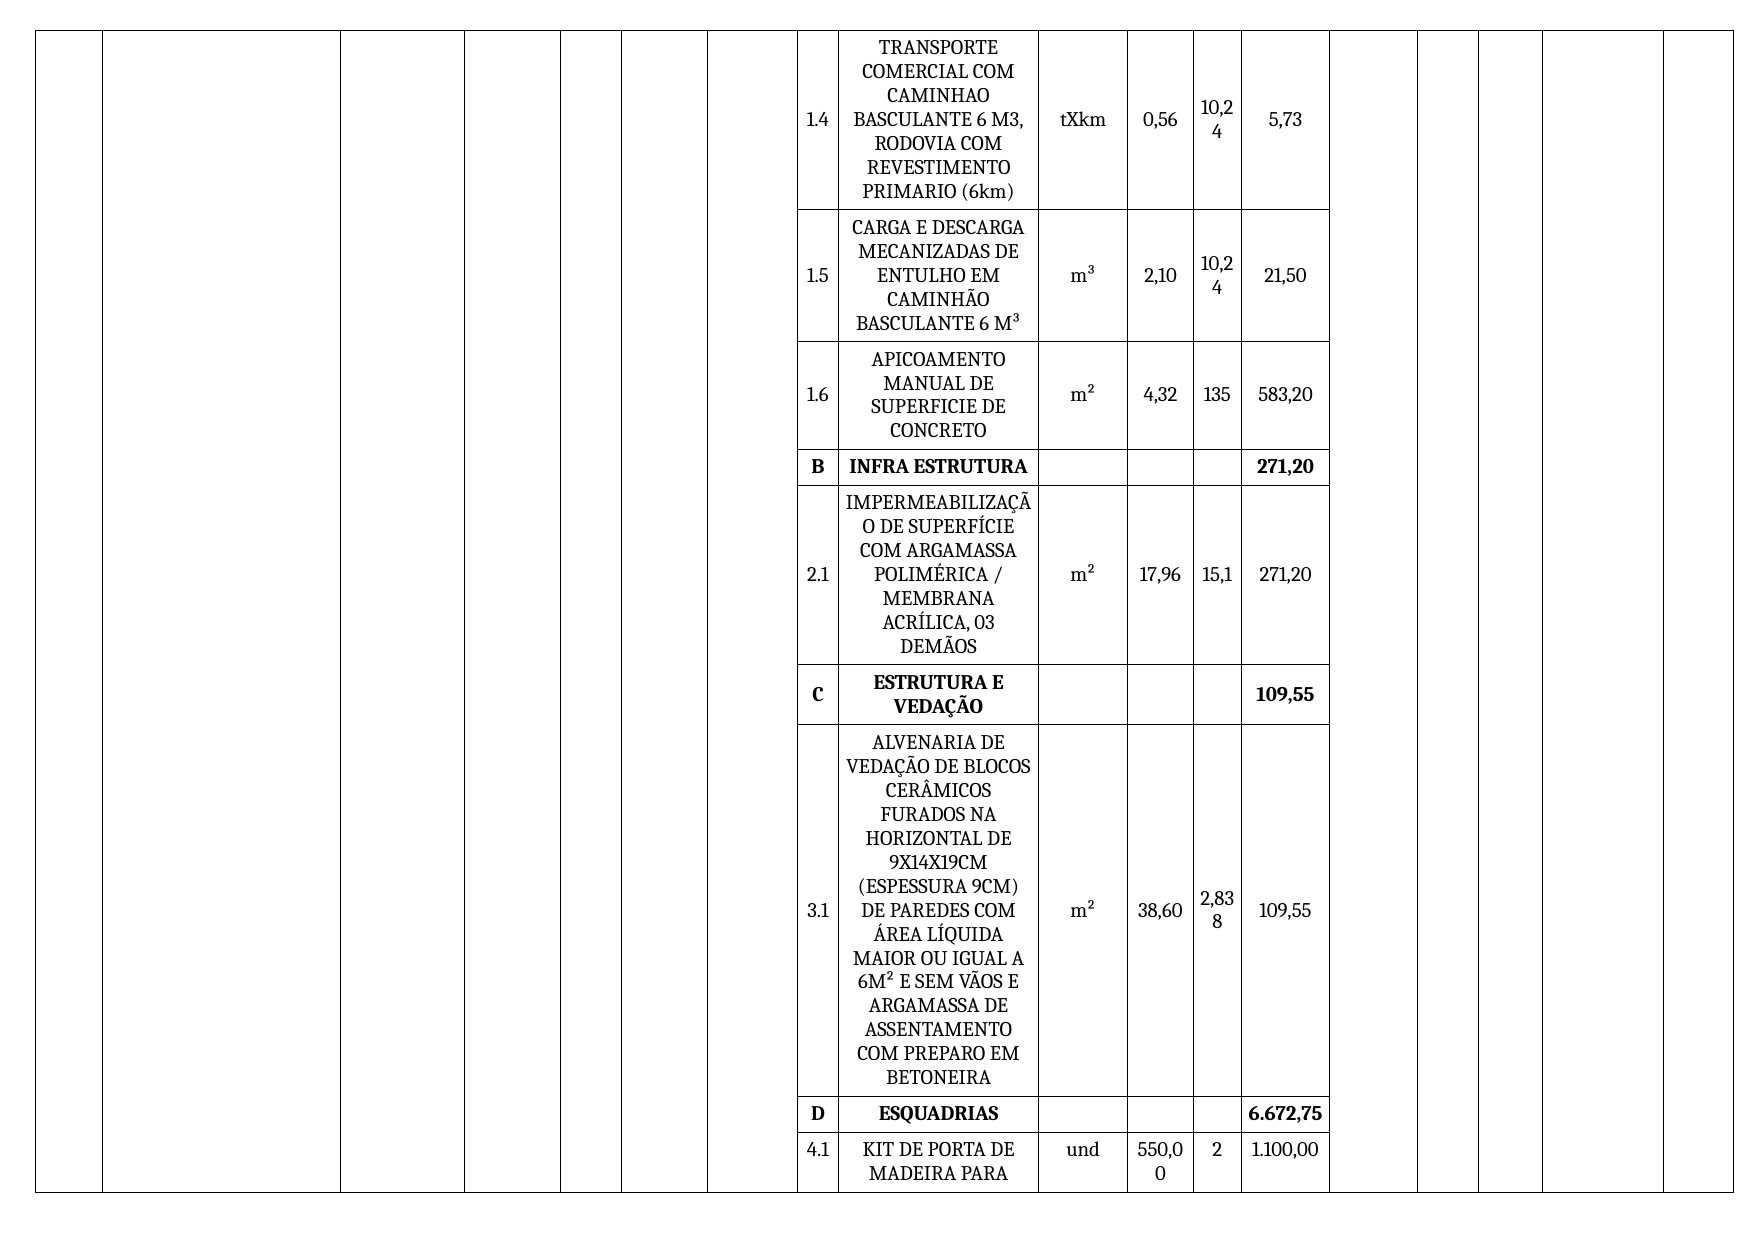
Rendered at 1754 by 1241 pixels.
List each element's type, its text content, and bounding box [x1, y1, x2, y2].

table_cell 1.4 [798, 31, 838, 209]
table_cell 271,20 [1242, 450, 1329, 485]
table_cell ALVENARIA DE VEDAÇÃO DE BLOCOS CERÂMICOS FURADOS NA HORIZONTAL DE 9X14X19CM (ESPESSURA 9CM) DE PAREDES COM ÁREA LÍQUIDA MAIOR OU IGUAL A 6M² E SEM VÃOS E ARGAMASSA DE ASSENTAMENTO COM PREPARO EM BETONEIRA [839, 725, 1038, 1096]
table_cell 5,73 [1242, 31, 1329, 209]
table_cell 1.100,00 [1242, 1133, 1329, 1191]
table_cell 4.1 [798, 1133, 838, 1191]
table_cell [1194, 450, 1241, 485]
table_cell [708, 31, 797, 1191]
table_cell 2,10 [1128, 210, 1193, 341]
table_cell 3.1 [798, 725, 838, 1096]
table_cell m² [1039, 725, 1127, 1096]
table_cell 135 [1194, 342, 1241, 449]
table_cell KIT DE PORTA DE MADEIRA PARA [839, 1133, 1038, 1191]
table_cell 1.6 [798, 342, 838, 449]
table_cell CARGA E DESCARGA MECANIZADAS DE ENTULHO EM CAMINHÃO BASCULANTE 6 M³ [839, 210, 1038, 341]
table_cell [1128, 450, 1193, 485]
table_cell 17,96 [1128, 486, 1193, 664]
table_cell 109,55 [1242, 665, 1329, 724]
table_cell 583,20 [1242, 342, 1329, 449]
table_cell 2 [1194, 1133, 1241, 1191]
table_cell 10,24 [1194, 31, 1241, 209]
table_cell und [1039, 1133, 1127, 1191]
table_cell ESQUADRIAS [839, 1097, 1038, 1132]
table_cell m² [1039, 342, 1127, 449]
table_cell APICOAMENTO MANUAL DE SUPERFICIE DE CONCRETO [839, 342, 1038, 449]
table_cell [36, 31, 102, 1191]
table_cell [341, 31, 464, 1191]
table_cell [1330, 31, 1417, 1191]
table_cell [1128, 1097, 1193, 1132]
table_cell [622, 31, 707, 1191]
table_cell 10,24 [1194, 210, 1241, 341]
table_cell ESTRUTURA E VEDAÇÃO [839, 665, 1038, 724]
table_cell B [798, 450, 838, 485]
table_cell [561, 31, 621, 1191]
table_cell 2,838 [1194, 725, 1241, 1096]
table_cell m² [1039, 486, 1127, 664]
table_cell [1479, 31, 1542, 1191]
table_cell [1664, 31, 1733, 1191]
table_cell [1039, 450, 1127, 485]
table_cell 1.5 [798, 210, 838, 341]
table_cell 4,32 [1128, 342, 1193, 449]
table_cell m³ [1039, 210, 1127, 341]
table_cell IMPERMEABILIZAÇÃO DE SUPERFÍCIE COM ARGAMASSA POLIMÉRICA / MEMBRANA ACRÍLICA, 03 DEMÃOS [839, 486, 1038, 664]
table_cell tXkm [1039, 31, 1127, 209]
table_cell 109,55 [1242, 725, 1329, 1096]
table_cell C [798, 665, 838, 724]
table_cell D [798, 1097, 838, 1132]
table_cell 6.672,75 [1242, 1097, 1329, 1132]
table_cell [1194, 665, 1241, 724]
table_cell 271,20 [1242, 486, 1329, 664]
table_cell 38,60 [1128, 725, 1193, 1096]
table_cell 21,50 [1242, 210, 1329, 341]
table_cell [103, 31, 340, 1191]
table_cell 15,1 [1194, 486, 1241, 664]
table_cell 0,56 [1128, 31, 1193, 209]
table_cell [465, 31, 560, 1191]
table_cell [1039, 665, 1127, 724]
table_cell [1128, 665, 1193, 724]
table_cell [1194, 1097, 1241, 1132]
table_cell 2.1 [798, 486, 838, 664]
table_cell TRANSPORTE COMERCIAL COM CAMINHAO BASCULANTE 6 M3, RODOVIA COM REVESTIMENTO PRIMARIO (6km) [839, 31, 1038, 209]
table_cell [1418, 31, 1478, 1191]
table_cell [1039, 1097, 1127, 1132]
table_cell [1543, 31, 1663, 1191]
table_cell 550,00 [1128, 1133, 1193, 1191]
table_cell INFRA ESTRUTURA [839, 450, 1038, 485]
